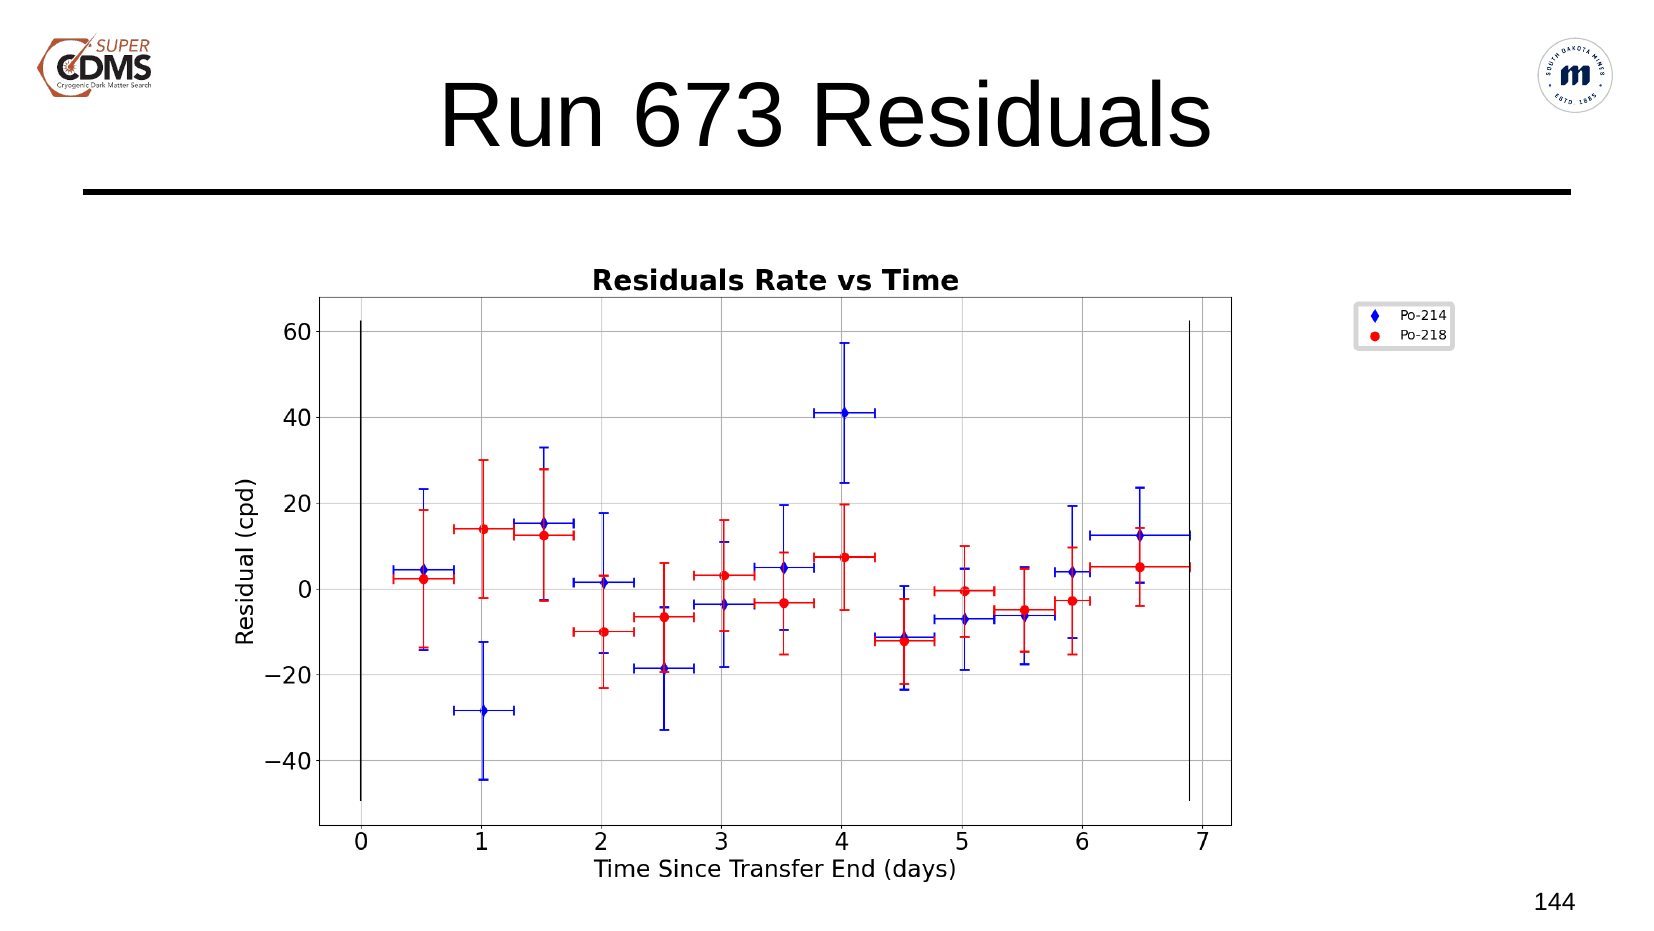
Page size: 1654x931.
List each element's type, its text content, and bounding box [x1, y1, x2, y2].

picture [150, 214, 1501, 901]
picture [1571, 37, 1613, 113]
picture [37, 32, 151, 97]
title Run 673 Residuals [82, 37, 1571, 193]
